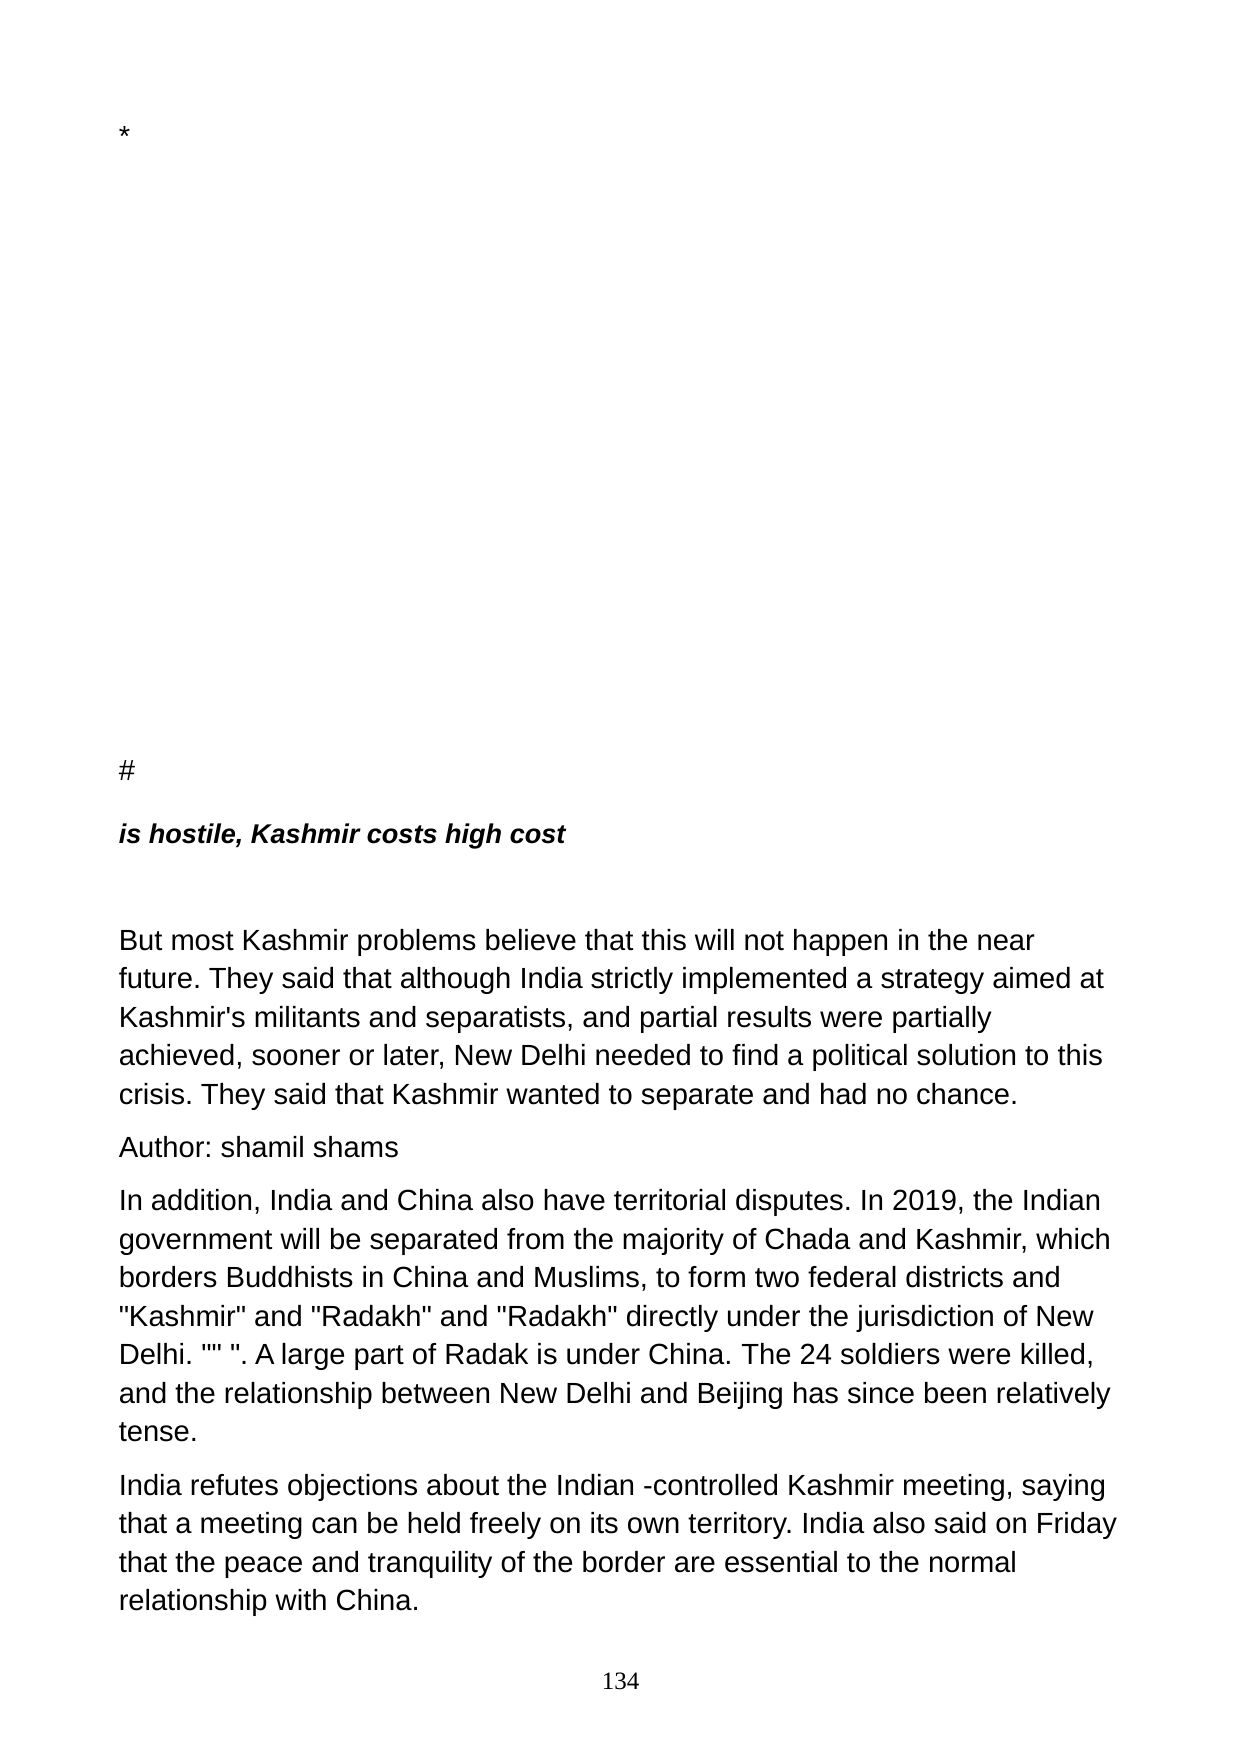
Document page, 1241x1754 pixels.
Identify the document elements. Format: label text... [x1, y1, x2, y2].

subtitle is hostile, Kashmir costs high cost [118, 818, 1122, 849]
text But most Kashmir problems believe that this will not happen in the near future. They said that although India strictly implemented a strategy aimed at Kashmir's militants and separatists, and partial results were partially achieved, sooner or later, New Delhi needed to find a political solution to this crisis. They said that Kashmir wanted to separate and had no chance. [118, 923, 1122, 1110]
text India refutes objections about the Indian -controlled Kashmir meeting, saying that a meeting can be held freely on its own territory. India also said on Friday that the peace and tranquility of the border are essential to the normal relationship with China. [118, 1467, 1122, 1617]
text In addition, India and China also have territorial disputes. In 2019, the Indian government will be separated from the majority of Chada and Kashmir, which borders Buddhists in China and Muslims, to form two federal districts and "Kashmir" and "Radakh" and "Radakh" directly under the jurisdiction of New Delhi. "" ". A large part of Radak is under China. The 24 soldiers were killed, and the relationship between New Delhi and Beijing has since been relatively tense. [118, 1183, 1122, 1448]
text Author: shamil shams [118, 1130, 1122, 1163]
text * # [118, 118, 1122, 786]
